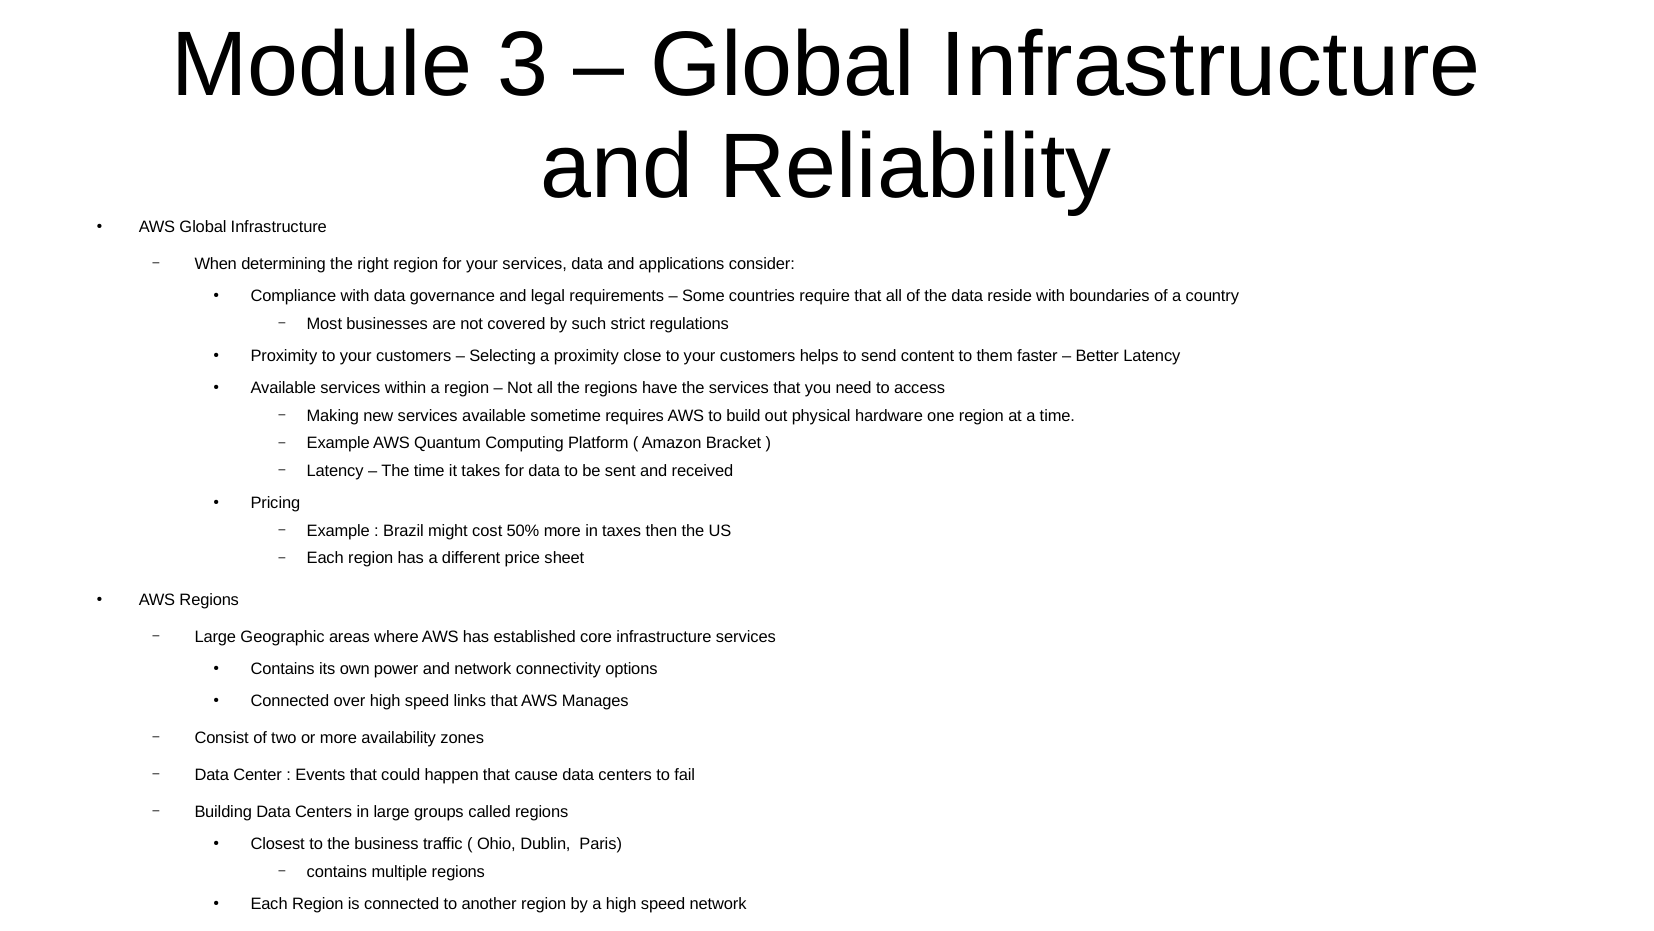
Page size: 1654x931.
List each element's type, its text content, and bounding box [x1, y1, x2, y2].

title Module 3 – Global Infrastructure and Reliability [82, 12, 1571, 217]
list AWS Global Infrastructure When determining the right region for your services, data and applications consider: Compliance with data governance and legal requirements – Some countries require that all of the data reside with boundaries of a country Most businesses are not covered by such strict regulations Proximity to your customers – Selecting a proximity close to your customers helps to send content to them faster – Better Latency Available services within a region – Not all the regions have the services that you need to access Making new services available sometime requires AWS to build out physical hardware one region at a time. Example AWS Quantum Computing Platform ( Amazon Bracket ) Latency – The time it takes for data to be sent and received Pricing Example : Brazil might cost 50% more in taxes then the US Each region has a different price sheet AWS Regions Large Geographic areas where AWS has established core infrastructure services Contains its own power and network connectivity options Connected over high speed links that AWS Manages Consist of two or more availability zones Data Center : Events that could happen that cause data centers to fail Building Data Centers in large groups called regions Closest to the business traffic ( Ohio, Dublin, Paris) contains multiple regions Each Region is connected to another region by a high speed network [82, 217, 1621, 916]
